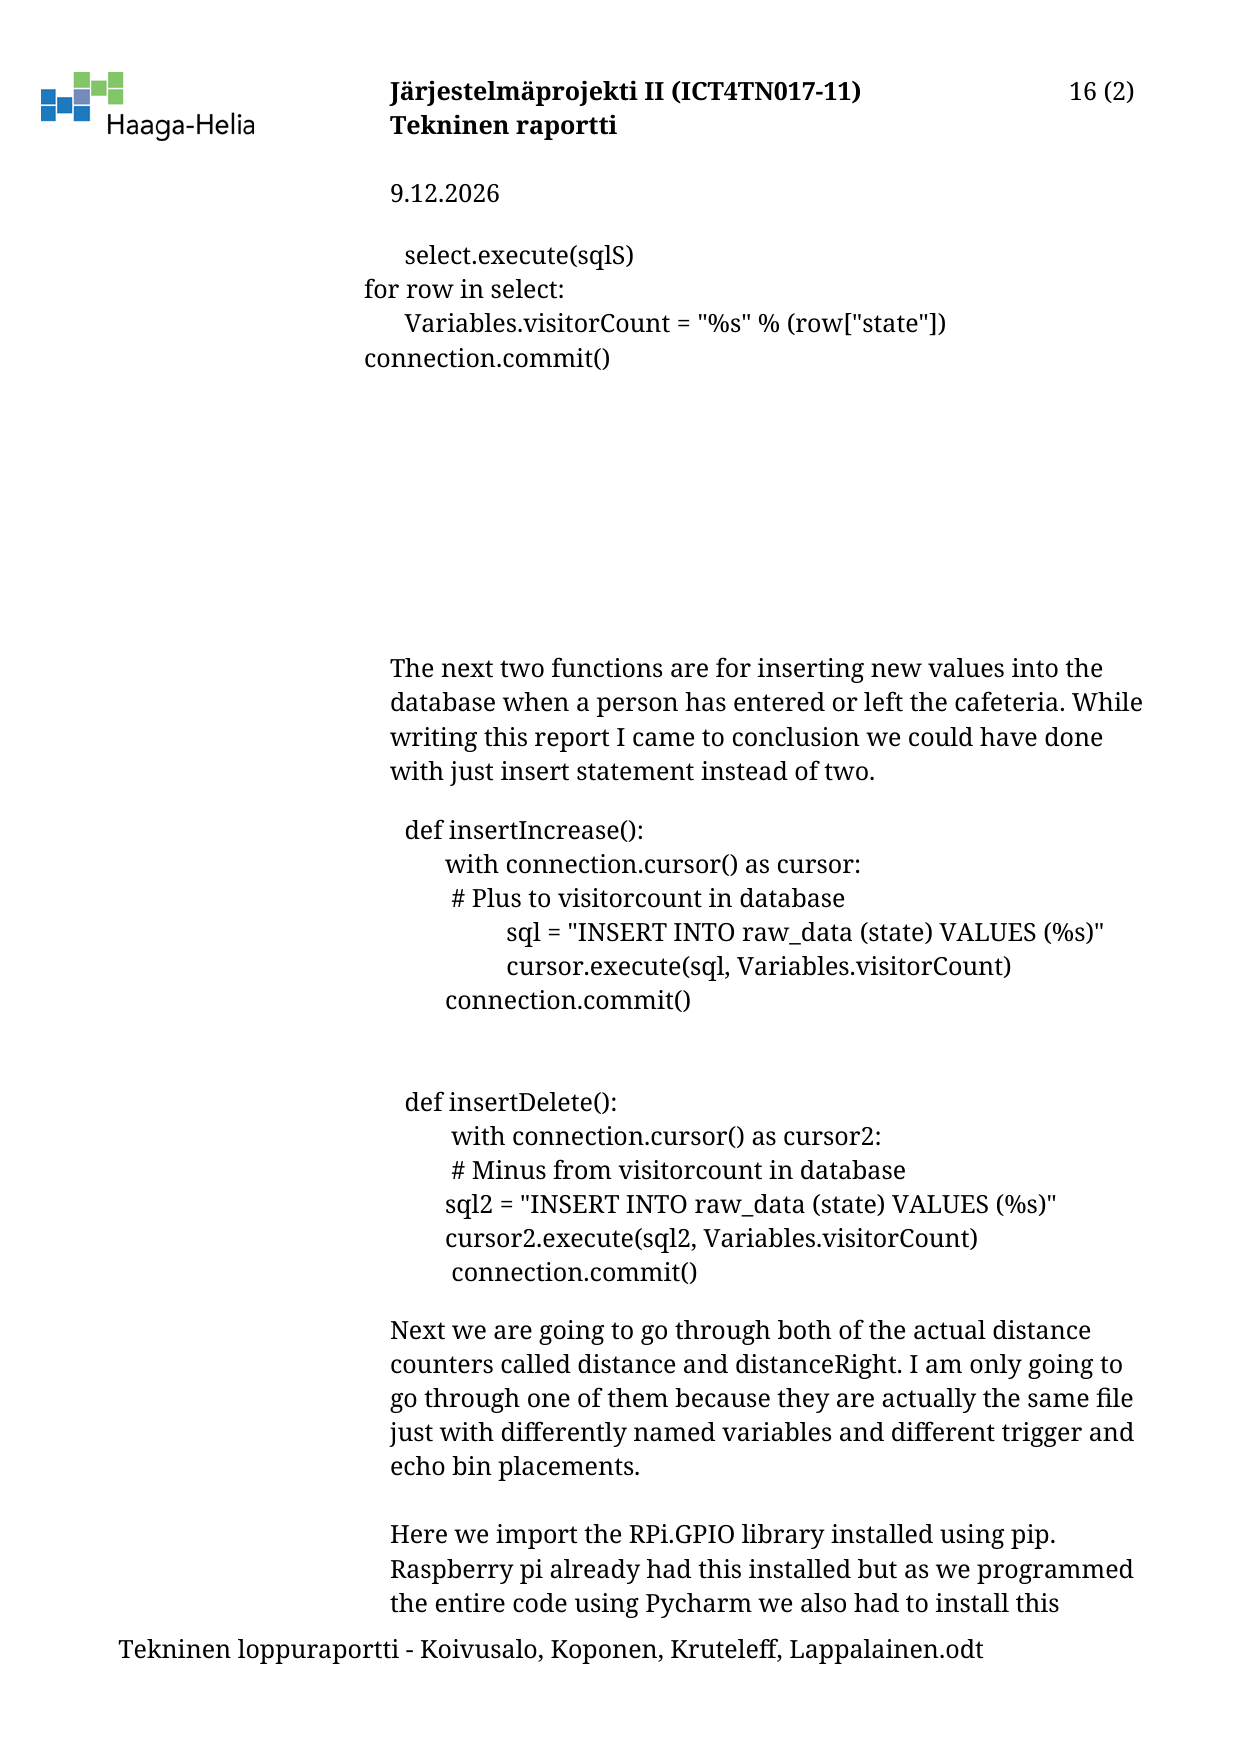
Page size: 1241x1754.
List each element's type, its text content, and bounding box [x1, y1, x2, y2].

text connection.commit() [254, 1255, 1152, 1289]
text def insertIncrease(): [254, 812, 1152, 846]
text Next we are going to go through both of the actual distance counters called distance and distanceRight. I am only going to go through one of them because they are actually the same file just with differently named variables and different trigger and echo bin placements. Here we import the RPi.GPIO library installed using pip. Raspberry pi already had this installed but as we programmed the entire code using Pycharm we also had to install this [390, 1313, 1152, 1619]
text connection.commit() [254, 983, 1152, 1017]
text def insertDelete(): [254, 1085, 1152, 1119]
text The next two functions are for inserting new values into the database when a person has entered or left the cafeteria. While writing this report I came to conclusion we could have done with just insert statement instead of two. [390, 651, 1152, 787]
text # Plus to visitorcount in database [254, 880, 1152, 914]
text Variables.visitorCount = "%s" % (row["state"]) [173, 306, 1152, 340]
text with connection.cursor() as cursor: [254, 846, 1152, 880]
text select.execute(sqlS) [173, 238, 1152, 272]
text # Minus from visitorcount in database [254, 1153, 1152, 1187]
text sql = "INSERT INTO raw_data (state) VALUES (%s)" [254, 914, 1152, 948]
text sql2 = "INSERT INTO raw_data (state) VALUES (%s)" [254, 1187, 1152, 1221]
text for row in select: [173, 272, 1152, 306]
text connection.commit() [173, 340, 1152, 374]
text cursor2.execute(sql2, Variables.visitorCount) [254, 1221, 1152, 1255]
text cursor.execute(sql, Variables.visitorCount) [254, 948, 1152, 983]
text with connection.cursor() as cursor2: [254, 1119, 1152, 1153]
